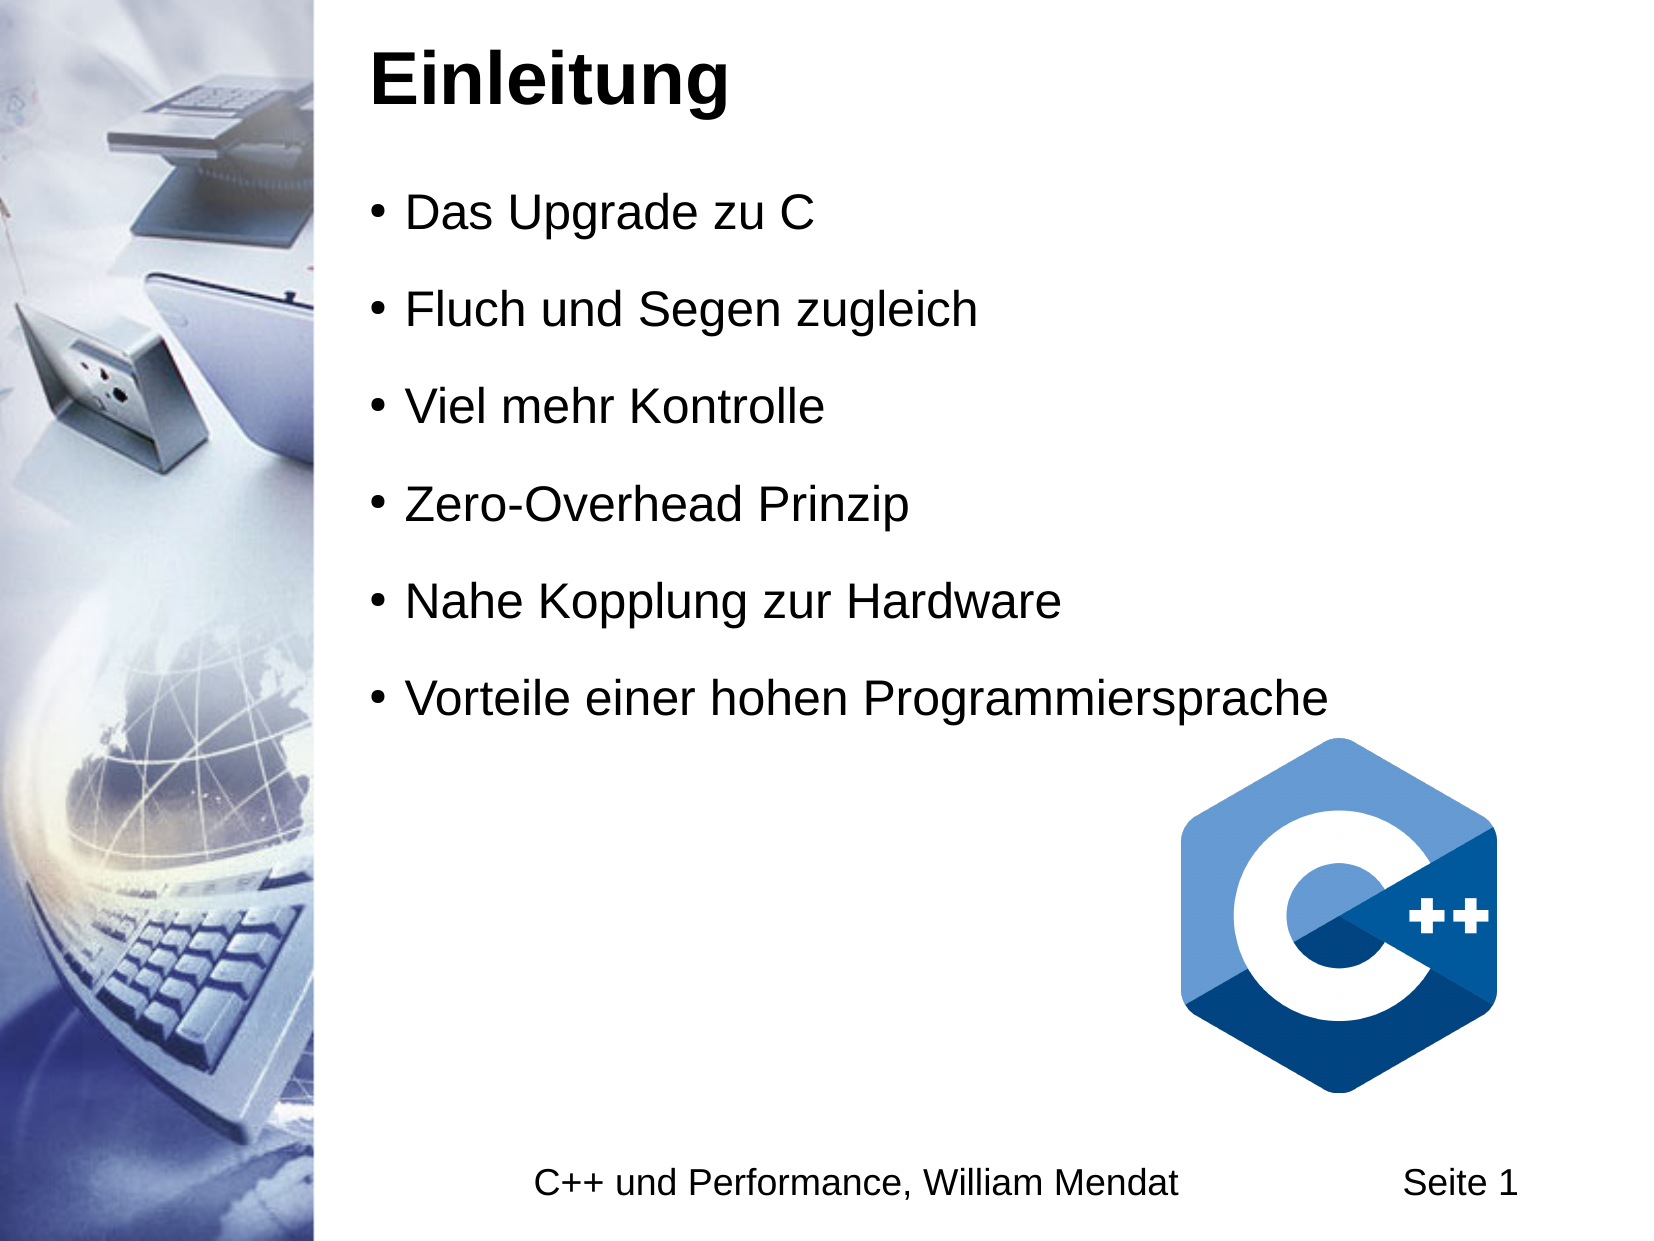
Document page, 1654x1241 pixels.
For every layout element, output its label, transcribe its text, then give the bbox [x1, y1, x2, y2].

picture [0, 0, 1654, 1241]
text_box C++ und Performance, William Mendat [354, 1153, 1359, 1241]
text_box Seite 1 [1387, 1153, 1625, 1211]
text_box Einleitung [354, 29, 1625, 129]
text_box Das Upgrade zu C Fluch und Segen zugleich Viel mehr Kontrolle Zero-Overhead Prinzip Nahe Kopplung zur Hardware Vorteile einer hohen Programmiersprache [354, 177, 1536, 827]
